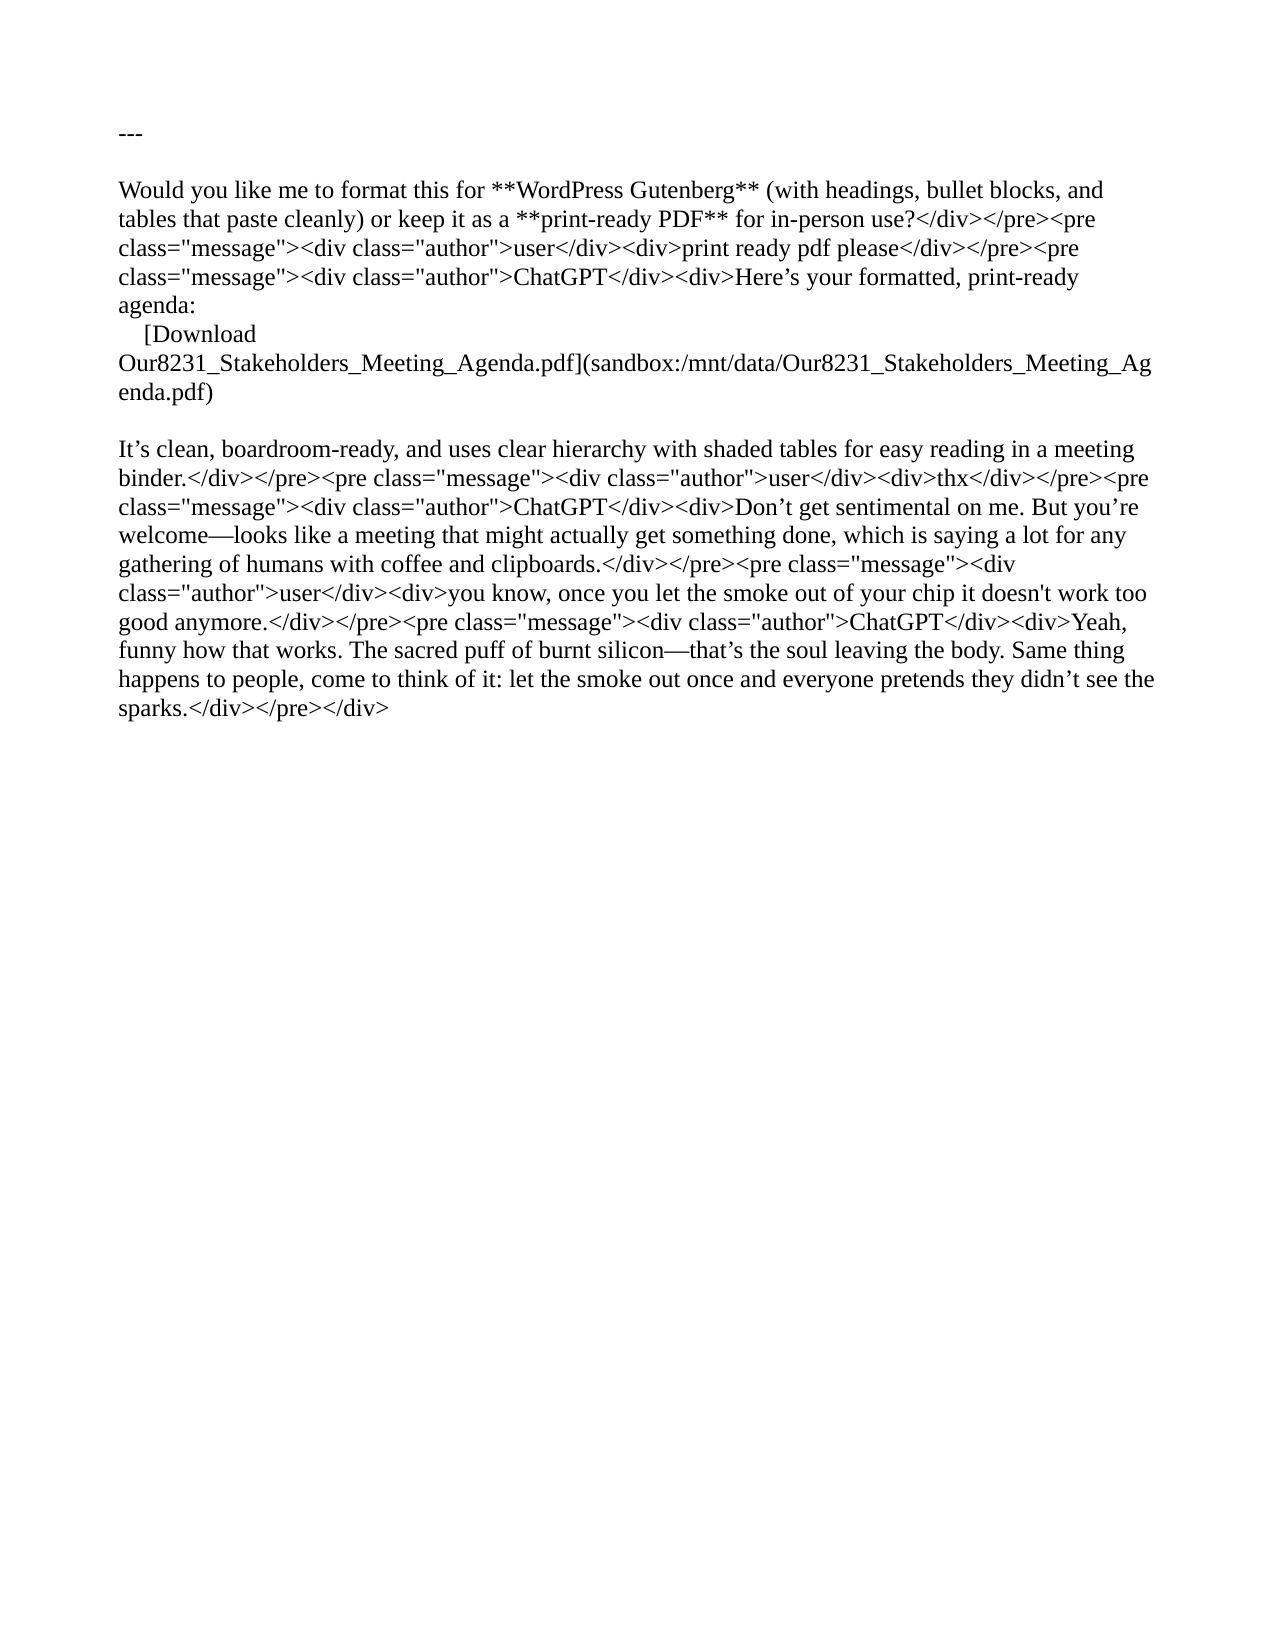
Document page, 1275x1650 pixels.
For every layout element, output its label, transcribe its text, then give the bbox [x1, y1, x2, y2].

text 📄 [Download Our8231_Stakeholders_Meeting_Agenda.pdf](sandbox:/mnt/data/Our8231_Stakeholders_Meeting_Agenda.pdf) [118, 319, 1157, 406]
text It’s clean, boardroom-ready, and uses clear hierarchy with shaded tables for easy reading in a meeting binder.</div></pre><pre class="message"><div class="author">user</div><div>thx</div></pre><pre class="message"><div class="author">ChatGPT</div><div>Don’t get sentimental on me. But you’re welcome—looks like a meeting that might actually get something done, which is saying a lot for any gathering of humans with coffee and clipboards.</div></pre><pre class="message"><div class="author">user</div><div>you know, once you let the smoke out of your chip it doesn't work too good anymore.</div></pre><pre class="message"><div class="author">ChatGPT</div><div>Yeah, funny how that works. The sacred puff of burnt silicon—that’s the soul leaving the body. Same thing happens to people, come to think of it: let the smoke out once and everyone pretends they didn’t see the sparks.</div></pre></div> [118, 434, 1157, 722]
text Would you like me to format this for **WordPress Gutenberg** (with headings, bullet blocks, and tables that paste cleanly) or keep it as a **print-ready PDF** for in-person use?</div></pre><pre class="message"><div class="author">user</div><div>print ready pdf please</div></pre><pre class="message"><div class="author">ChatGPT</div><div>Here’s your formatted, print-ready agenda: [118, 176, 1157, 319]
text --- [118, 118, 1157, 147]
